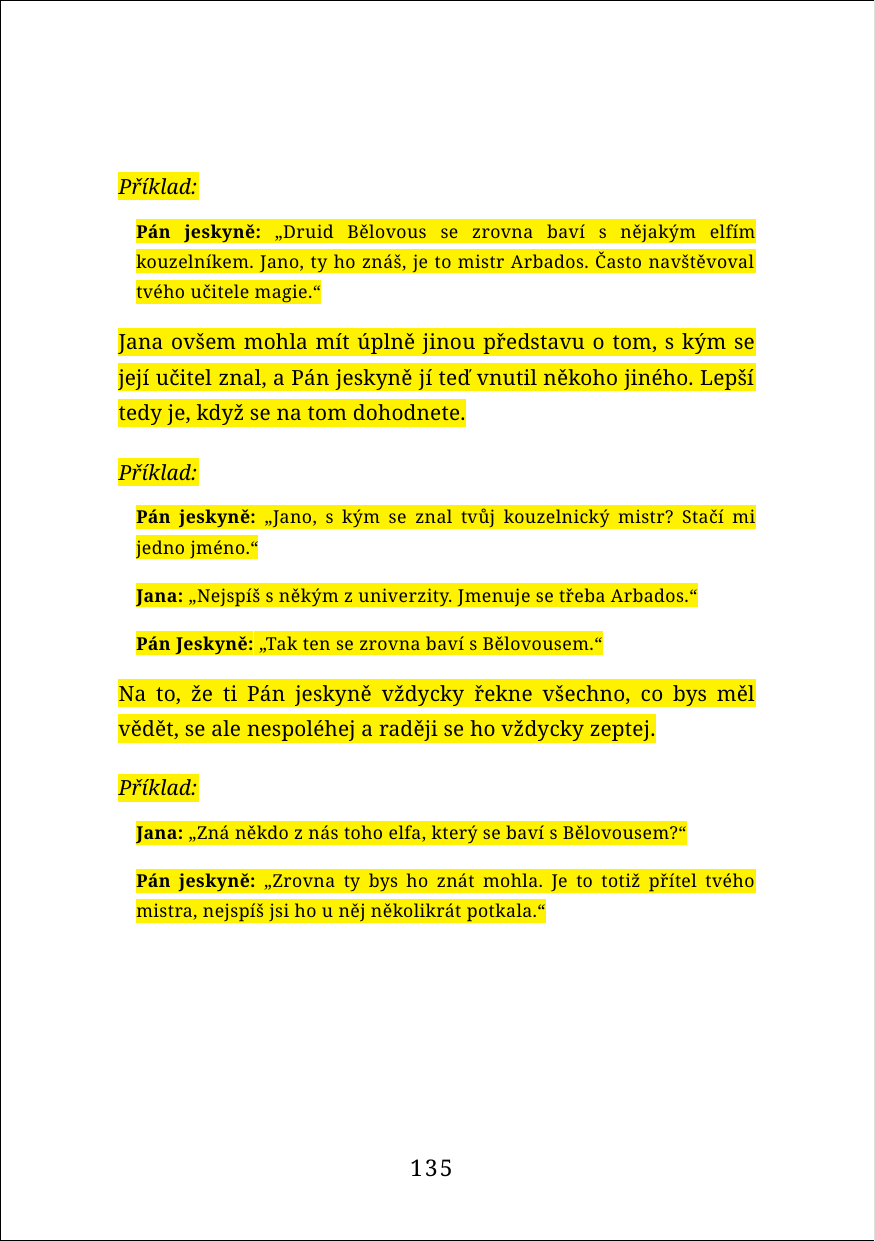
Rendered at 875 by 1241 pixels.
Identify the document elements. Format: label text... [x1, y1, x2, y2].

text Příklad: [118, 172, 756, 200]
text Příklad: [118, 773, 756, 802]
text Pán jeskyně: „Zrovna ty bys ho znát mohla. Je to totiž přítel tvého mistra, nejspíš jsi ho u něj několikrát potkala.“ [136, 869, 756, 923]
text Na to, že ti Pán jeskyně vždycky řekne všechno, co bys měl vědět, se ale nespoléhej a raději se ho vždycky zeptej. [118, 679, 756, 743]
text Pán jeskyně: „Druid Bělovous se zrovna baví s nějakým elfím kouzelníkem. Jano, ty ho znáš, je to mistr Arbados. Často navštěvoval tvého učitele magie.“ [136, 219, 756, 304]
text Jana: „Nejspíš s někým z univerzity. Jmenuje se třeba Arbados.“ [136, 583, 756, 607]
text Pán jeskyně: „Jano, s kým se znal tvůj kouzelnický mistr? Stačí mi jedno jméno.“ [136, 505, 756, 559]
text Pán Jeskyně: „Tak ten se zrovna baví s Bělovousem.“ [136, 631, 756, 655]
text Příklad: [118, 458, 756, 486]
text Jana: „Zná někdo z nás toho elfa, který se baví s Bělovousem?“ [136, 821, 756, 845]
text Jana ovšem mohla mít úplně jinou představu o tom, s kým se její učitel znal, a Pán jeskyně jí teď vnutil někoho jiného. Lepší tedy je, když se na tom dohodnete. [118, 327, 756, 427]
